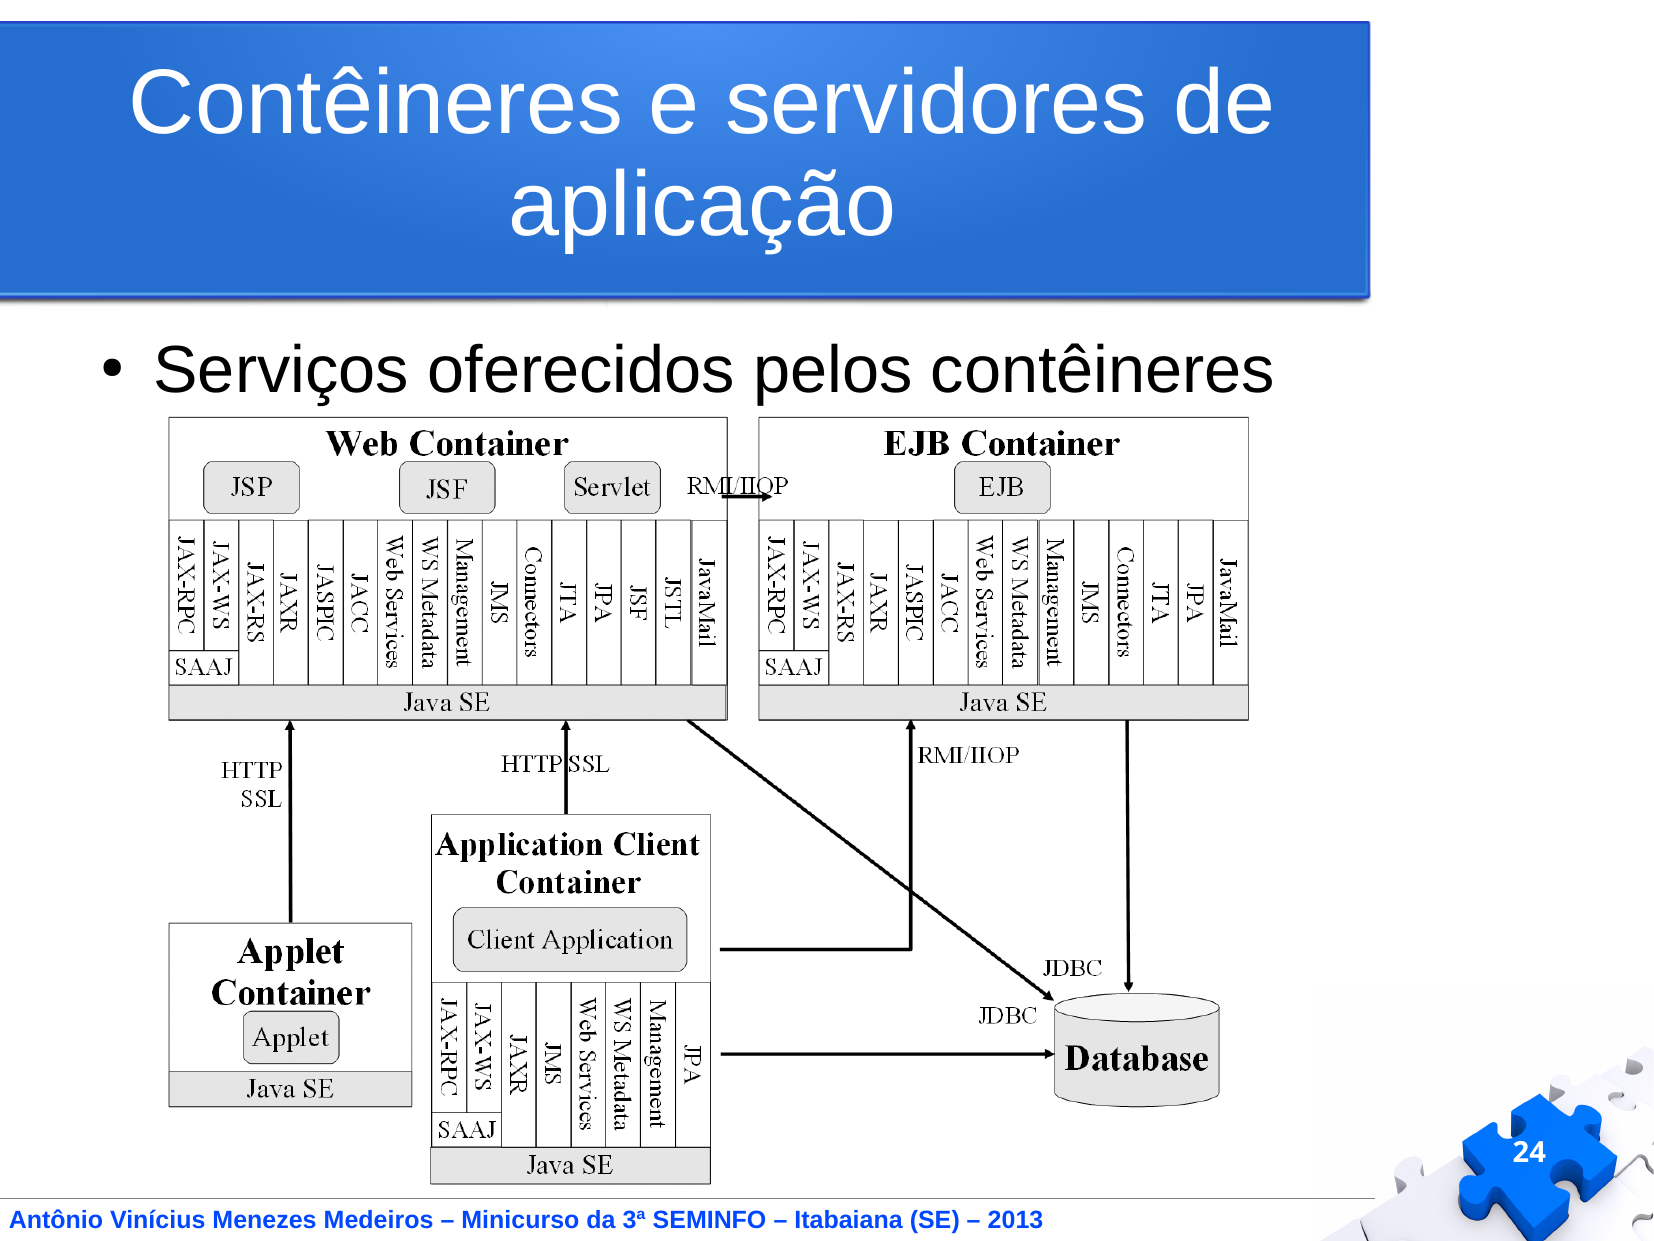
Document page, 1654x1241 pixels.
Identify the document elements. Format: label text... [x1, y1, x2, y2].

picture [165, 413, 1252, 1187]
picture [1311, 983, 1654, 1241]
picture [0, 21, 1375, 307]
list Serviços oferecidos pelos contêineres [82, 332, 1356, 1111]
title Contêineres e servidores de aplicação [82, 49, 1323, 257]
